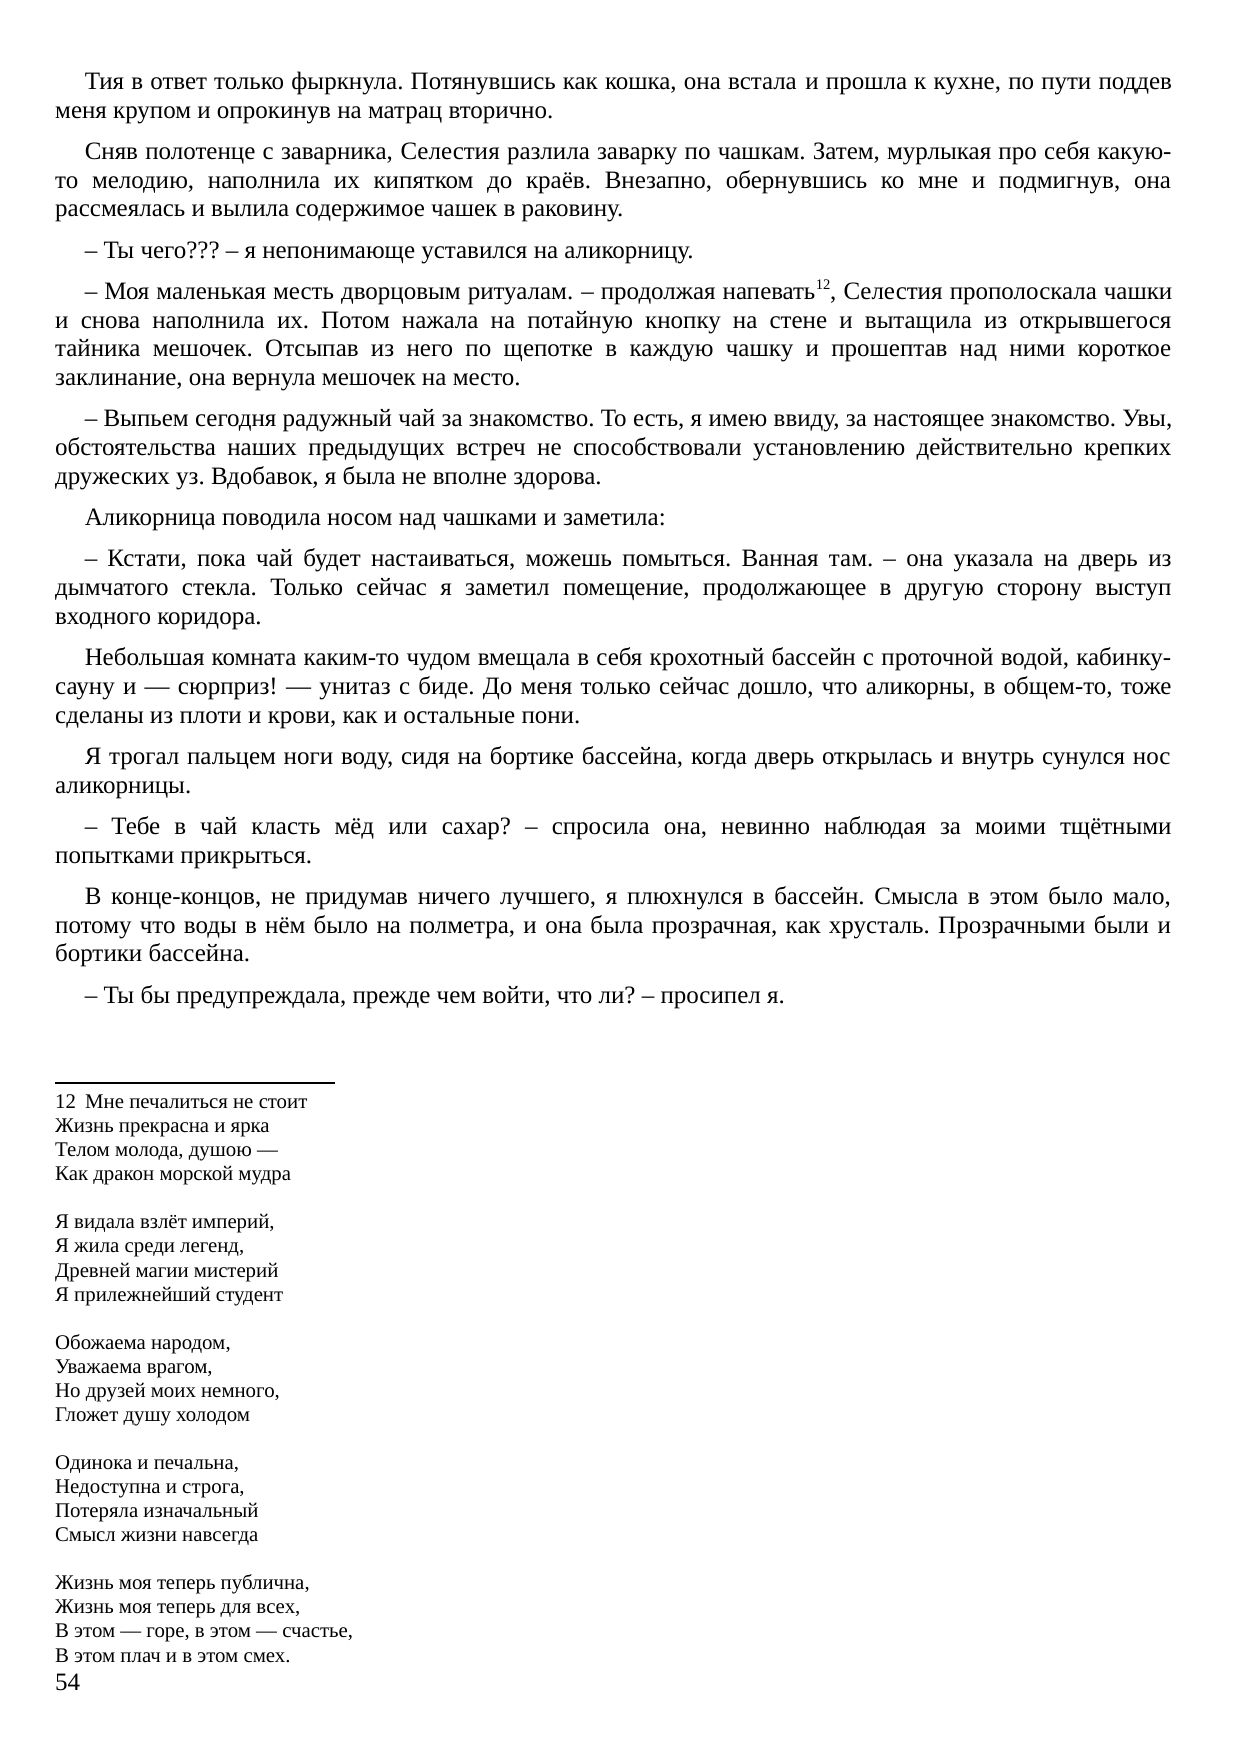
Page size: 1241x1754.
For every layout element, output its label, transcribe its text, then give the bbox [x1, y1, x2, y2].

text Я трогал пальцем ноги воду, сидя на бортике бассейна, когда дверь открылась и внутрь сунулся нос аликорницы. [55, 741, 1173, 798]
text Небольшая комната каким-то чудом вмещала в себя крохотный бассейн с проточной водой, кабинку-сауну и — сюрприз! — унитаз с биде. До меня только сейчас дошло, что аликорны, в общем-то, тоже сделаны из плоти и крови, как и остальные пони. [55, 642, 1173, 728]
text Я видала взлёт империй, [55, 1209, 1173, 1233]
text Тия в ответ только фыркнула. Потянувшись как кошка, она встала и прошла к кухне, по пути поддев меня крупом и опрокинув на матрац вторично. [55, 66, 1173, 123]
text – Ты бы предупреждала, прежде чем войти, что ли? – просипел я. [55, 980, 1173, 1008]
text – Тебе в чай класть мёд или сахар? – спросила она, невинно наблюдая за моими тщётными попытками прикрыться. [55, 811, 1173, 868]
text Сняв полотенце с заварника, Селестия разлила заварку по чашкам. Затем, мурлыкая про себя какую-то мелодию, наполнила их кипятком до краёв. Внезапно, обернувшись ко мне и подмигнув, она рассмеялась и вылила содержимое чашек в раковину. [55, 136, 1173, 222]
text Обожаема народом, [55, 1330, 1173, 1354]
text Смысл жизни навсегда [55, 1522, 1173, 1546]
text Жизнь моя теперь публична, [55, 1570, 1173, 1594]
text Жизнь прекрасна и ярка [55, 1113, 1173, 1137]
text В этом — горе, в этом — счастье, [55, 1618, 1173, 1642]
text Гложет душу холодом [55, 1402, 1173, 1426]
text – Моя маленькая месть дворцовым ритуалам. – продолжая напевать, Селестия прополоскала чашки и снова наполнила их. Потом нажала на потайную кнопку на стене и вытащила из открывшегося тайника мешочек. Отсыпав из него по щепотке в каждую чашку и прошептав над ними короткое заклинание, она вернула мешочек на место. [55, 276, 1173, 391]
text Я жила среди легенд, [55, 1233, 1173, 1257]
text Жизнь моя теперь для всех, [55, 1594, 1173, 1618]
text Но друзей моих немного, [55, 1378, 1173, 1402]
text Мне печалиться не стоит [55, 1089, 1173, 1113]
text Аликорница поводила носом над чашками и заметила: [55, 502, 1173, 531]
text – Выпьем сегодня радужный чай за знакомство. То есть, я имею ввиду, за настоящее знакомство. Увы, обстоятельства наших предыдущих встреч не способствовали установлению действительно крепких дружеских уз. Вдобавок, я была не вполне здорова. [55, 403, 1173, 490]
text Уважаема врагом, [55, 1354, 1173, 1378]
text Я прилежнейший студент [55, 1282, 1173, 1306]
text Потеряла изначальный [55, 1498, 1173, 1522]
text Одинока и печальна, [55, 1450, 1173, 1474]
text – Ты чего??? – я непонимающе уставился на аликорницу. [55, 235, 1173, 263]
text Как дракон морской мудра [55, 1161, 1173, 1185]
text Древней магии мистерий [55, 1257, 1173, 1282]
text Недоступна и строга, [55, 1474, 1173, 1498]
text – Кстати, пока чай будет настаиваться, можешь помыться. Ванная там. – она указала на дверь из дымчатого стекла. Только сейчас я заметил помещение, продолжающее в другую сторону выступ входного коридора. [55, 543, 1173, 630]
text Телом молода, душою — [55, 1137, 1173, 1161]
text В конце-концов, не придумав ничего лучшего, я плюхнулся в бассейн. Смысла в этом было мало, потому что воды в нём было на полметра, и она была прозрачная, как хрусталь. Прозрачными были и бортики бассейна. [55, 881, 1173, 967]
text В этом плач и в этом смех. [55, 1642, 1173, 1667]
